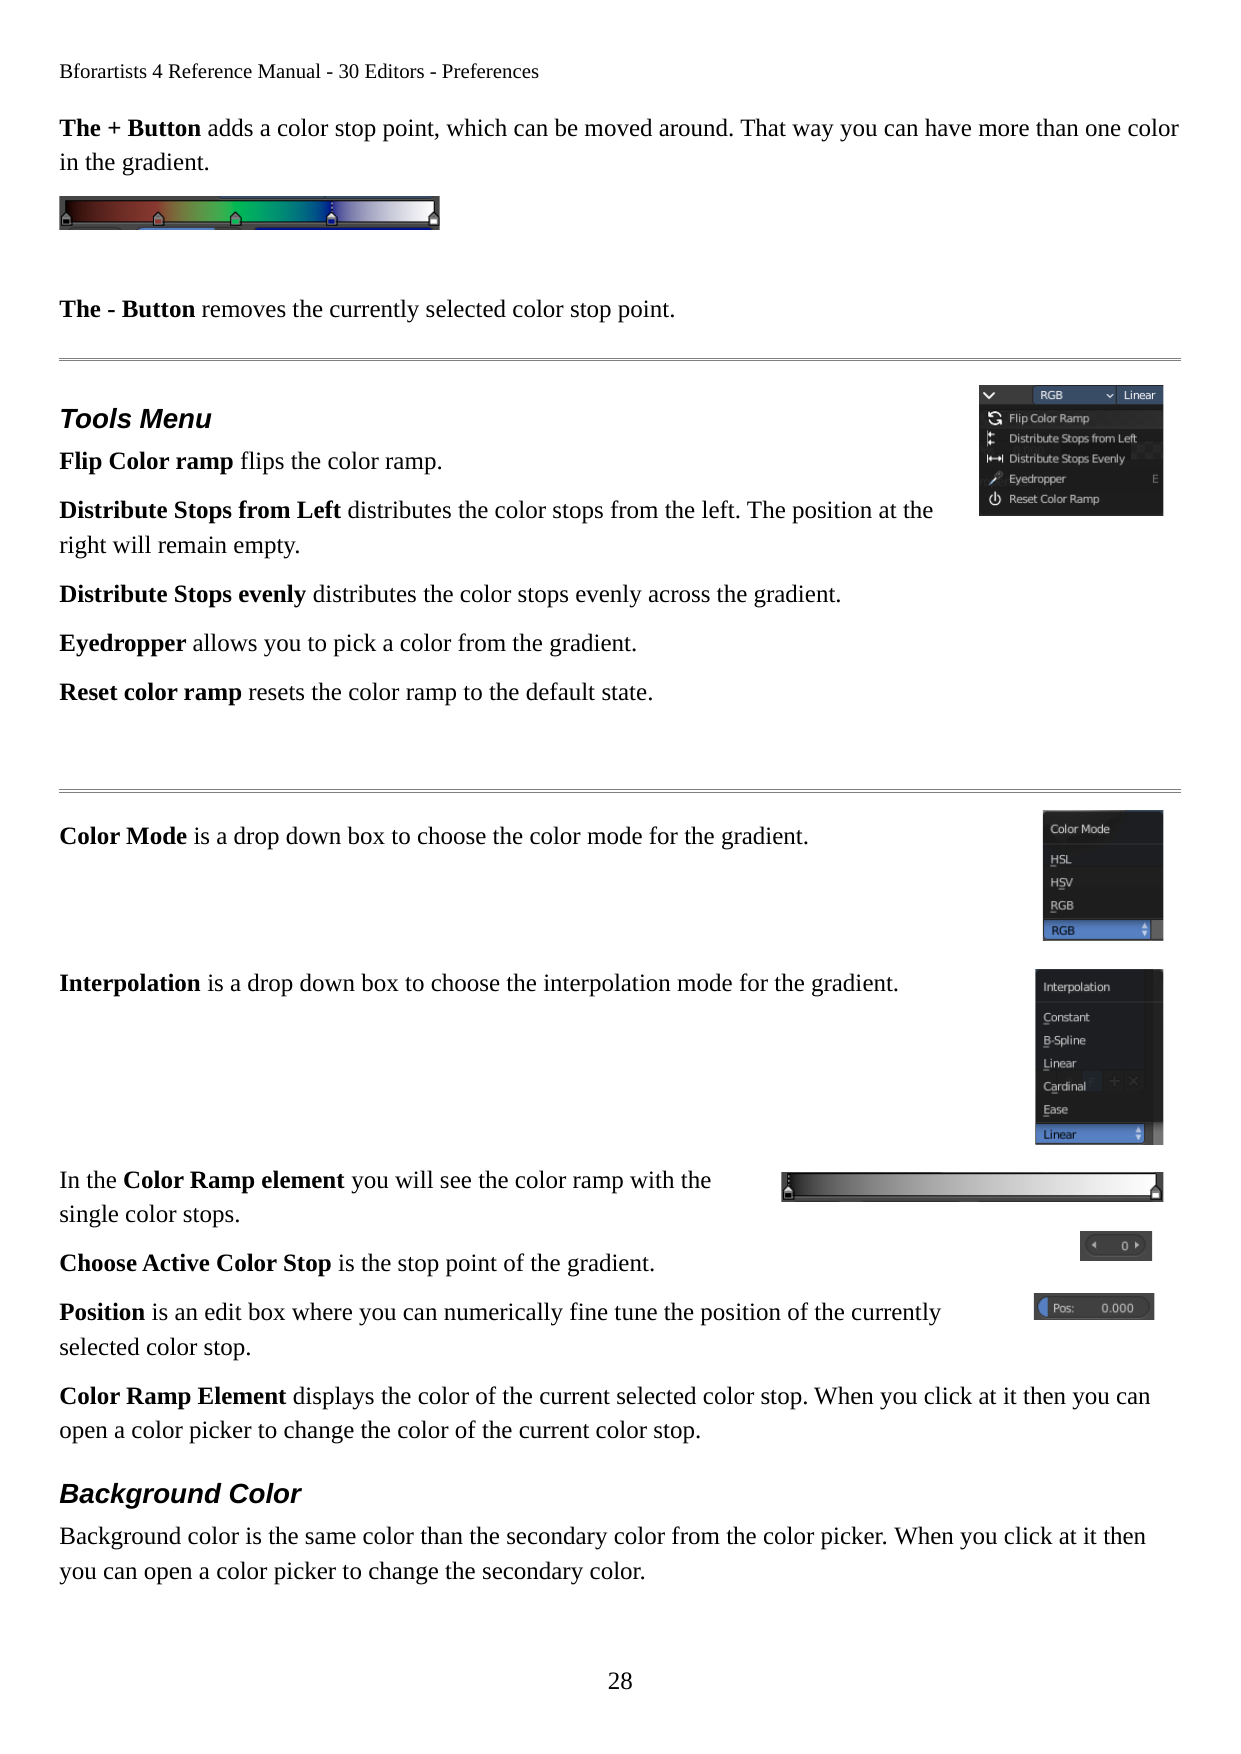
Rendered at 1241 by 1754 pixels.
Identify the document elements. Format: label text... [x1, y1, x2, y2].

text In the Color Ramp element you will see the color ramp with the single color stops. [59, 1165, 1181, 1228]
picture [59, 196, 440, 230]
text Background color is the same color than the secondary color from the color picker. When you click at it then you can open a color picker to change the secondary color. [59, 1521, 1181, 1584]
text Interpolation is a drop down box to choose the interpolation mode for the gradient. [59, 968, 1181, 997]
text Choose Active Color Stop is the stop point of the gradient. [59, 1248, 1181, 1277]
text Distribute Stops from Left distributes the color stops from the left. The position at the right will remain empty. [59, 495, 1181, 559]
picture [781, 1172, 1164, 1202]
picture [1042, 810, 1164, 941]
text Reset color ramp resets the color ramp to the default state. [59, 677, 1181, 706]
text Color Mode is a drop down box to choose the color mode for the gradient. [59, 821, 1042, 850]
text Distribute Stops evenly distributes the color stops evenly across the gradient. [59, 579, 1181, 608]
text The + Button adds a color stop point, which can be moved around. That way you can have more than one color in the gradient. [59, 113, 1181, 176]
text The - Button removes the currently selected color stop point. [59, 294, 1181, 323]
text Color Ramp Element displays the color of the current selected color stop. When you click at it then you can open a color picker to change the color of the current color stop. [59, 1381, 1181, 1444]
picture [979, 385, 1164, 516]
picture [1033, 1293, 1155, 1320]
text Position is an edit box where you can numerically fine tune the position of the currently selected color stop. [59, 1297, 1181, 1361]
picture [1035, 969, 1164, 1145]
text Eyedropper allows you to pick a color from the gradient. [59, 628, 1181, 657]
subtitle Tools Menu [59, 402, 979, 434]
picture [1080, 1231, 1153, 1261]
subtitle [1164, 402, 1181, 434]
text Flip Color ramp flips the color ramp. [59, 446, 979, 475]
subtitle Background Color [59, 1477, 1181, 1509]
